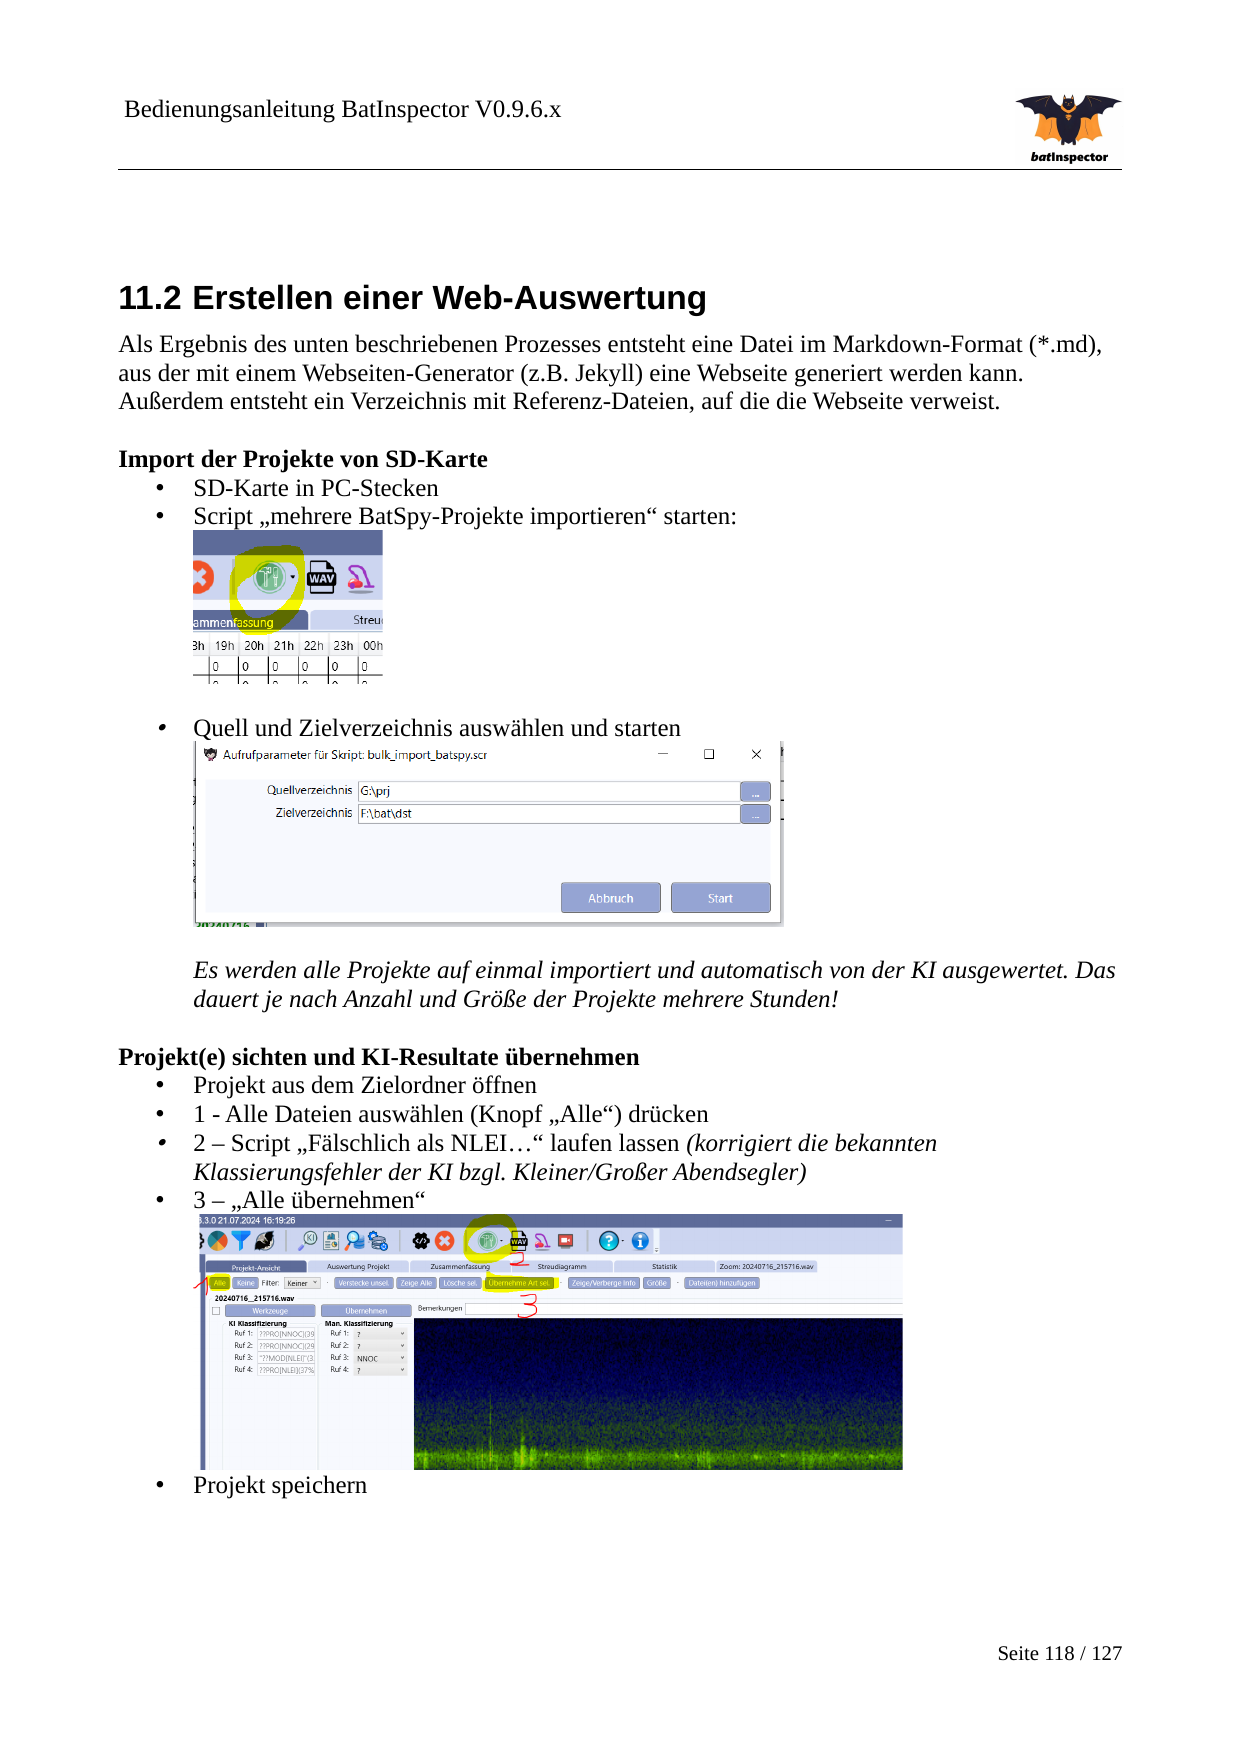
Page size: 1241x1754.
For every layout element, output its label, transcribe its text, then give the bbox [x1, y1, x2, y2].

picture [193, 1214, 903, 1470]
picture [193, 530, 383, 684]
list SD-Karte in PC-Stecken [156, 473, 1122, 501]
text Import der Projekte von SD-Karte [118, 444, 1122, 473]
list Script „mehrere BatSpy-Projekte importieren“ starten: [156, 501, 1122, 713]
list Projekt speichern [156, 1470, 1122, 1498]
picture [1015, 88, 1125, 165]
picture [193, 741, 784, 927]
list 3 – „Alle übernehmen“ [156, 1185, 1122, 1214]
text Als Ergebnis des unten beschriebenen Prozesses entsteht eine Datei im Markdown-Format (*.md), aus der mit einem Webseiten-Generator (z.B. Jekyll) eine Webseite generiert werden kann. Außerdem entsteht ein Verzeichnis mit Referenz-Dateien, auf die die Webseite verweist. [118, 329, 1122, 415]
list 1 - Alle Dateien auswählen (Knopf „Alle“) drücken [156, 1099, 1122, 1128]
list 2 – Script „Fälschlich als NLEI…“ laufen lassen (korrigiert die bekannten Klassierungsfehler der KI bzgl. Kleiner/Großer Abendsegler) [156, 1128, 1122, 1185]
list Projekt aus dem Zielordner öffnen [156, 1070, 1122, 1099]
list Quell und Zielverzeichnis auswählen und starten Es werden alle Projekte auf einmal importiert und automatisch von der KI ausgewertet. Das dauert je nach Anzahl und Größe der Projekte mehrere Stunden! [156, 713, 1122, 1013]
subtitle Erstellen einer Web-Auswertung [118, 278, 1122, 316]
text Projekt(e) sichten und KI-Resultate übernehmen [118, 1042, 1122, 1070]
